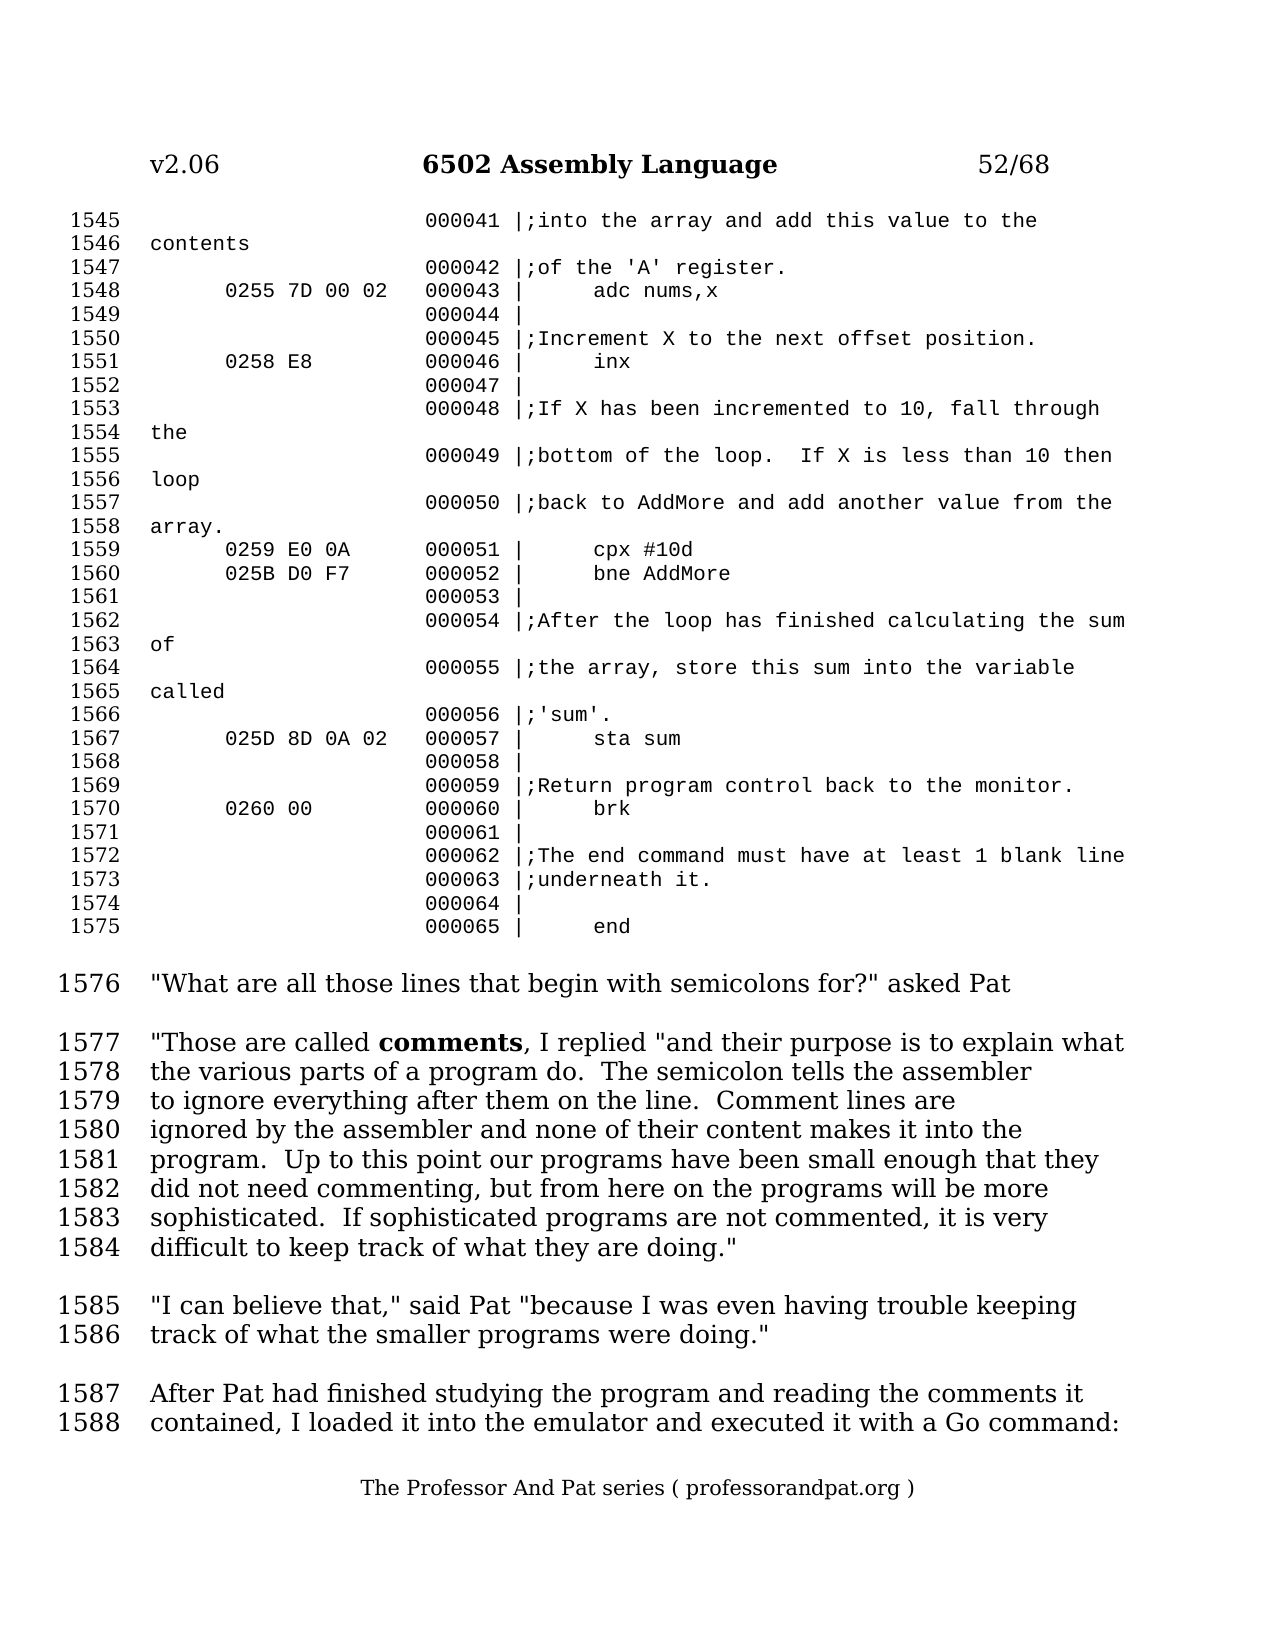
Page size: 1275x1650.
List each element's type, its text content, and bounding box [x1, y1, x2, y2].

text "Those are called comments, I replied "and their purpose is to explain what the various parts of a program do. The semicolon tells the assembler [150, 1028, 1125, 1086]
text 000053 | [150, 587, 1125, 610]
text After Pat had finished studying the program and reading the comments it contained, I loaded it into the emulator and executed it with a Go command: [150, 1379, 1125, 1438]
text "What are all those lines that begin with semicolons for?" asked Pat [150, 969, 1125, 998]
text 000041 |;into the array and add this value to the contents [150, 210, 1125, 257]
text "I can believe that," said Pat "because I was even having trouble keeping track of what the smaller programs were doing." [150, 1291, 1125, 1350]
text 000056 |;'sum'. [150, 704, 1125, 728]
text 000059 |;Return program control back to the monitor. [150, 775, 1125, 798]
text 0255 7D 00 02 000043 | adc nums,x [150, 281, 1125, 304]
text 000049 |;bottom of the loop. If X is less than 10 then loop [150, 445, 1125, 492]
text 000044 | [150, 304, 1125, 328]
text 000048 |;If X has been incremented to 10, fall through the [150, 398, 1125, 445]
text 0260 00 000060 | brk [150, 798, 1125, 822]
text 025D 8D 0A 02 000057 | sta sum [150, 728, 1125, 751]
text 000058 | [150, 751, 1125, 775]
text ignored by the assembler and none of their content makes it into the program. Up to this point our programs have been small enough that they did not need commenting, but from here on the programs will be more sophisticated. If sophisticated programs are not commented, it is very difficult to keep track of what they are doing." [150, 1116, 1125, 1262]
text 000042 |;of the 'A' register. [150, 257, 1125, 281]
text 000061 | [150, 822, 1125, 846]
text to ignore everything after them on the line. Comment lines are [150, 1086, 1125, 1116]
text 000045 |;Increment X to the next offset position. [150, 328, 1125, 351]
text 0258 E8 000046 | inx [150, 351, 1125, 375]
text 0259 E0 0A 000051 | cpx #10d [150, 539, 1125, 563]
text 000054 |;After the loop has finished calculating the sum of [150, 610, 1125, 657]
text 000064 | [150, 893, 1125, 916]
text 000065 | end [150, 916, 1125, 940]
text 000050 |;back to AddMore and add another value from the array. [150, 492, 1125, 539]
text 000055 |;the array, store this sum into the variable called [150, 657, 1125, 704]
text 000063 |;underneath it. [150, 869, 1125, 893]
text 000047 | [150, 375, 1125, 398]
text 025B D0 F7 000052 | bne AddMore [150, 563, 1125, 587]
text 000062 |;The end command must have at least 1 blank line [150, 846, 1125, 869]
